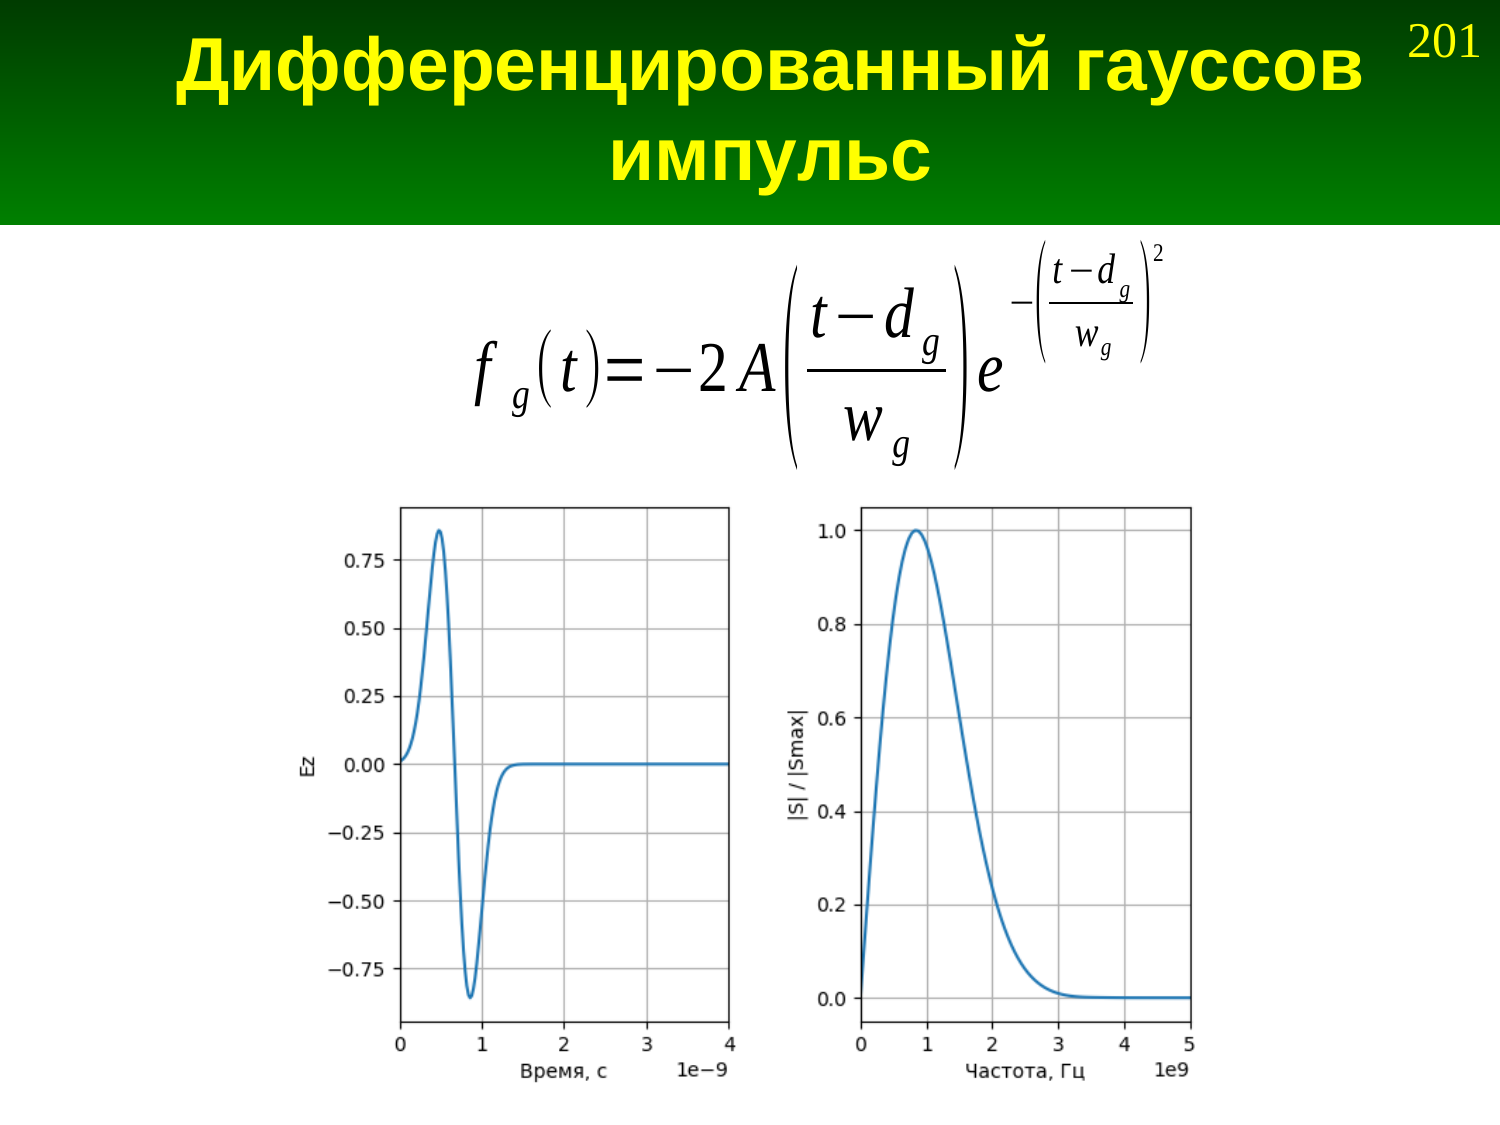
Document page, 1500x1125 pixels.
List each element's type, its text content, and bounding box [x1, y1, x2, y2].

picture [287, 495, 1213, 1096]
title Дифференцированный гауссов импульс [100, 7, 1441, 204]
chart [448, 239, 1177, 476]
